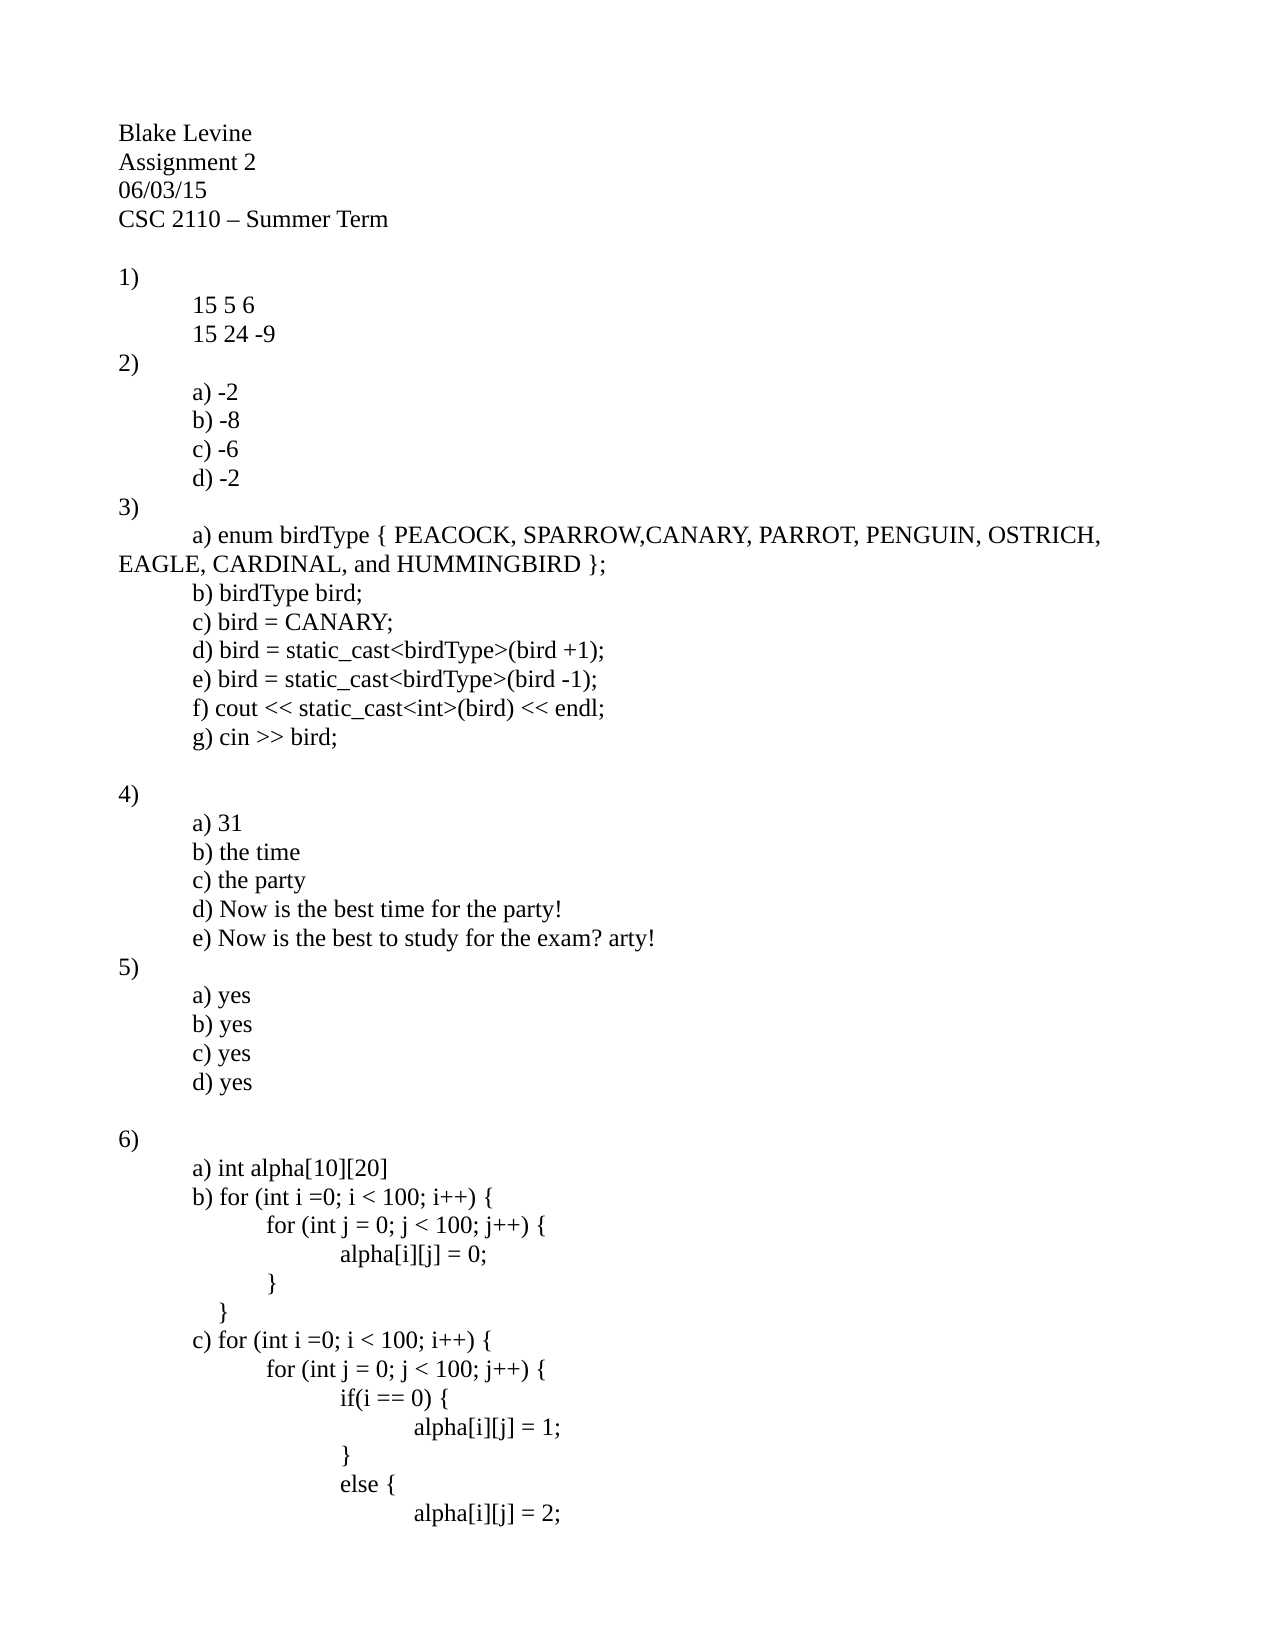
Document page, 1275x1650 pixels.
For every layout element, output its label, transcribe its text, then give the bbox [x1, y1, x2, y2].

text 15 24 -9 [118, 319, 1157, 348]
text alpha[i][j] = 1; [118, 1412, 1157, 1441]
text 3) [118, 492, 1157, 521]
text g) cin >> bird; [118, 722, 1157, 751]
text else { [118, 1469, 1157, 1498]
text } [118, 1268, 1157, 1297]
text a) -2 [118, 377, 1157, 406]
text for (int j = 0; j < 100; j++) { [118, 1354, 1157, 1383]
text for (int j = 0; j < 100; j++) { [118, 1211, 1157, 1239]
text 1) [118, 262, 1157, 291]
text c) bird = CANARY; [118, 607, 1157, 636]
text a) 31 [118, 808, 1157, 837]
text e) bird = static_cast<birdType>(bird -1); [118, 664, 1157, 693]
text e) Now is the best to study for the exam? arty! [118, 923, 1157, 952]
text a) int alpha[10][20] [118, 1153, 1157, 1182]
text 06/03/15 [118, 176, 1157, 204]
text a) yes [118, 981, 1157, 1009]
text } [118, 1441, 1157, 1469]
text Assignment 2 [118, 147, 1157, 176]
text 15 5 6 [118, 291, 1157, 319]
text b) the time [118, 837, 1157, 866]
text alpha[i][j] = 2; [118, 1498, 1157, 1527]
text b) -8 [118, 406, 1157, 434]
text 4) [118, 779, 1157, 808]
text b) birdType bird; [118, 578, 1157, 607]
text b) for (int i =0; i < 100; i++) { [118, 1182, 1157, 1211]
text Blake Levine [118, 118, 1157, 147]
text c) for (int i =0; i < 100; i++) { [118, 1326, 1157, 1354]
text CSC 2110 – Summer Term [118, 204, 1157, 233]
text if(i == 0) { [118, 1383, 1157, 1412]
text c) yes [118, 1038, 1157, 1067]
text a) enum birdType { PEACOCK, SPARROW,CANARY, PARROT, PENGUIN, OSTRICH, EAGLE, CARDINAL, and HUMMINGBIRD }; [118, 521, 1157, 578]
text f) cout << static_cast<int>(bird) << endl; [118, 693, 1157, 722]
text 2) [118, 348, 1157, 377]
text d) Now is the best time for the party! [118, 894, 1157, 923]
text c) -6 [118, 434, 1157, 463]
text d) bird = static_cast<birdType>(bird +1); [118, 636, 1157, 664]
text d) yes [118, 1067, 1157, 1096]
text 6) [118, 1124, 1157, 1153]
text 5) [118, 952, 1157, 981]
text c) the party [118, 866, 1157, 894]
text alpha[i][j] = 0; [118, 1239, 1157, 1268]
text d) -2 [118, 463, 1157, 492]
text } [118, 1297, 1157, 1326]
text b) yes [118, 1009, 1157, 1038]
